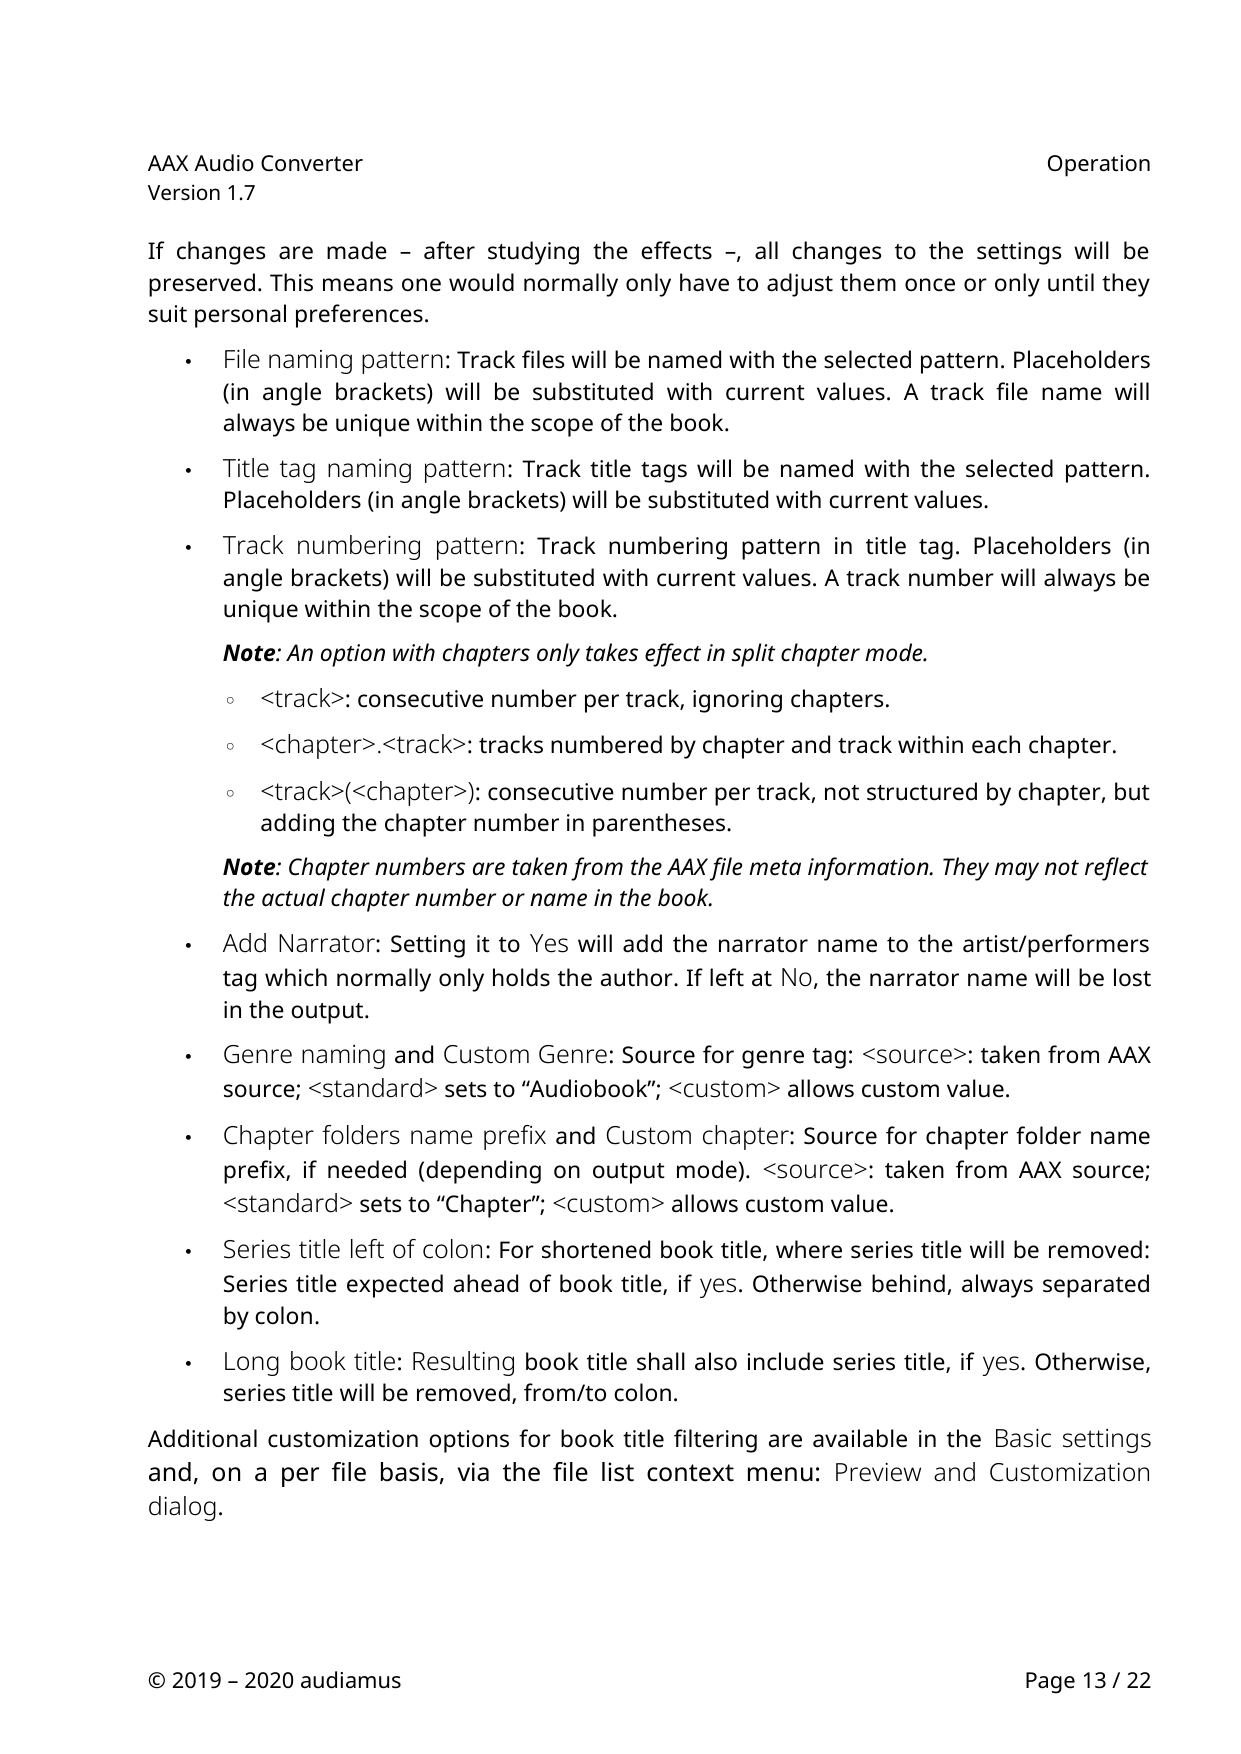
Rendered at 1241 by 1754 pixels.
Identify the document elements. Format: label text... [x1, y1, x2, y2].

list Note: Chapter numbers are taken from the AAX file meta information. They may not reflect the actual chapter number or name in the book. [185, 851, 1152, 913]
list Series title left of colon: For shortened book title, where series title will be removed: Series title expected ahead of book title, if yes. Otherwise behind, always separated by colon. [185, 1232, 1152, 1331]
text Additional customization options for book title filtering are available in the Basic settings and, on a per file basis, via the file list context menu: Preview and Customization dialog. [148, 1421, 1152, 1523]
list Track numbering pattern: Track numbering pattern in title tag. Placeholders (in angle brackets) will be substituted with current values. A track number will always be unique within the scope of the book. [185, 528, 1152, 624]
list File naming pattern: Track files will be named with the selected pattern. Placeholders (in angle brackets) will be substituted with current values. A track file name will always be unique within the scope of the book. [185, 341, 1152, 438]
list <track>(<chapter>): consecutive number per track, not structured by chapter, but adding the chapter number in parentheses. [223, 773, 1152, 838]
list Note: An option with chapters only takes effect in split chapter mode. [185, 637, 1152, 668]
list Long book title: Resulting book title shall also include series title, if yes. Otherwise, series title will be removed, from/to colon. [185, 1343, 1152, 1408]
list <track>: consecutive number per track, ignoring chapters. [223, 680, 1152, 714]
list <chapter>.<track>: tracks numbered by chapter and track within each chapter. [223, 727, 1152, 761]
list Genre naming and Custom Genre: Source for genre tag: <source>: taken from AAX source; <standard> sets to “Audiobook”; <custom> allows custom value. [185, 1037, 1152, 1105]
text If changes are made – after studying the effects –, all changes to the settings will be preserved. This means one would normally only have to adjust them once or only until they suit personal preferences. [148, 235, 1152, 329]
list Title tag naming pattern: Track title tags will be named with the selected pattern. Placeholders (in angle brackets) will be substituted with current values. [185, 450, 1152, 516]
list Add Narrator: Setting it to Yes will add the narrator name to the artist/performers tag which normally only holds the author. If left at No, the narrator name will be lost in the output. [185, 926, 1152, 1025]
list Chapter folders name prefix and Custom chapter: Source for chapter folder name prefix, if needed (depending on output mode). <source>: taken from AAX source; <standard> sets to “Chapter”; <custom> allows custom value. [185, 1117, 1152, 1219]
